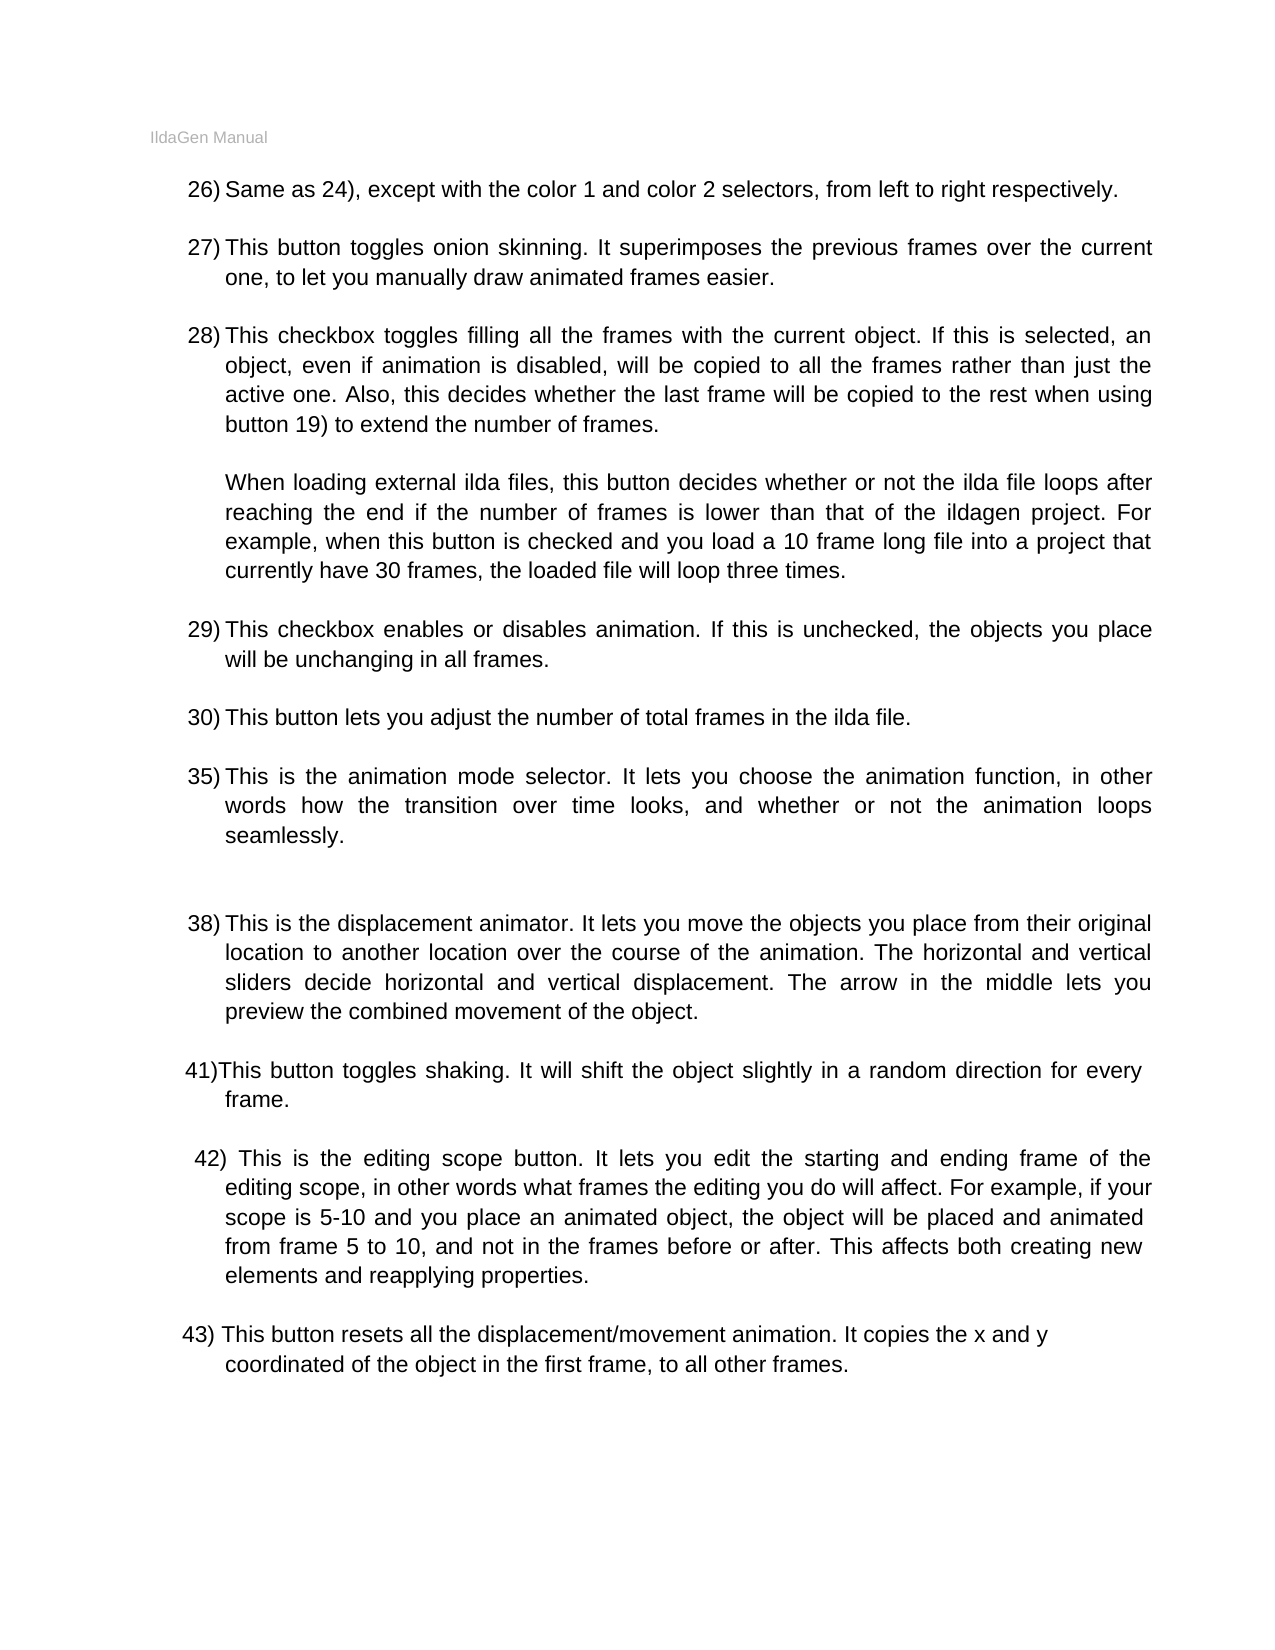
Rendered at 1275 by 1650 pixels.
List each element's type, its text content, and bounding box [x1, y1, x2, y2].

list This is the displacement animator. It lets you move the objects you place from their original location to another location over the course of the animation. The horizontal and vertical sliders decide horizontal and vertical displacement. The arrow in the middle lets you preview the combined movement of the object. [187, 911, 1153, 1024]
text 41)This button toggles shaking. It will shift the object slightly in a random direction for every frame. [150, 1057, 1153, 1112]
list When loading external ilda files, this button decides whether or not the ilda file loops after reaching the end if the number of frames is lower than that of the ildagen project. For example, when this button is checked and you load a 10 frame long file into a project that currently have 30 frames, the loaded file will loop three times. [187, 470, 1153, 584]
list This button lets you adjust the number of total frames in the ilda file. [187, 705, 1153, 731]
list This checkbox enables or disables animation. If this is unchecked, the objects you place will be unchanging in all frames. [187, 617, 1153, 672]
list This is the animation mode selector. It lets you choose the animation function, in other words how the transition over time looks, and whether or not the animation loops seamlessly. [187, 764, 1153, 848]
text 43) This button resets all the displacement/movement animation. It copies the x and y coordinated of the object in the first frame, to all other frames. [150, 1322, 1153, 1377]
text 42) This is the editing scope button. It lets you edit the starting and ending frame of the editing scope, in other words what frames the editing you do will affect. For example, if your scope is 5-10 and you place an animated object, the object will be placed and animated from frame 5 to 10, and not in the frames before or after. This affects both creating new elements and reapplying properties. [150, 1146, 1153, 1289]
list This button toggles onion skinning. It superimposes the previous frames over the current one, to let you manually draw animated frames easier. [187, 235, 1153, 290]
list This checkbox toggles filling all the frames with the current object. If this is selected, an object, even if animation is disabled, will be copied to all the frames rather than just the active one. Also, this decides whether the last frame will be copied to the rest when using button 19) to extend the number of frames. [187, 323, 1153, 437]
list Same as 24), except with the color 1 and color 2 selectors, from left to right respectively. [187, 176, 1153, 202]
